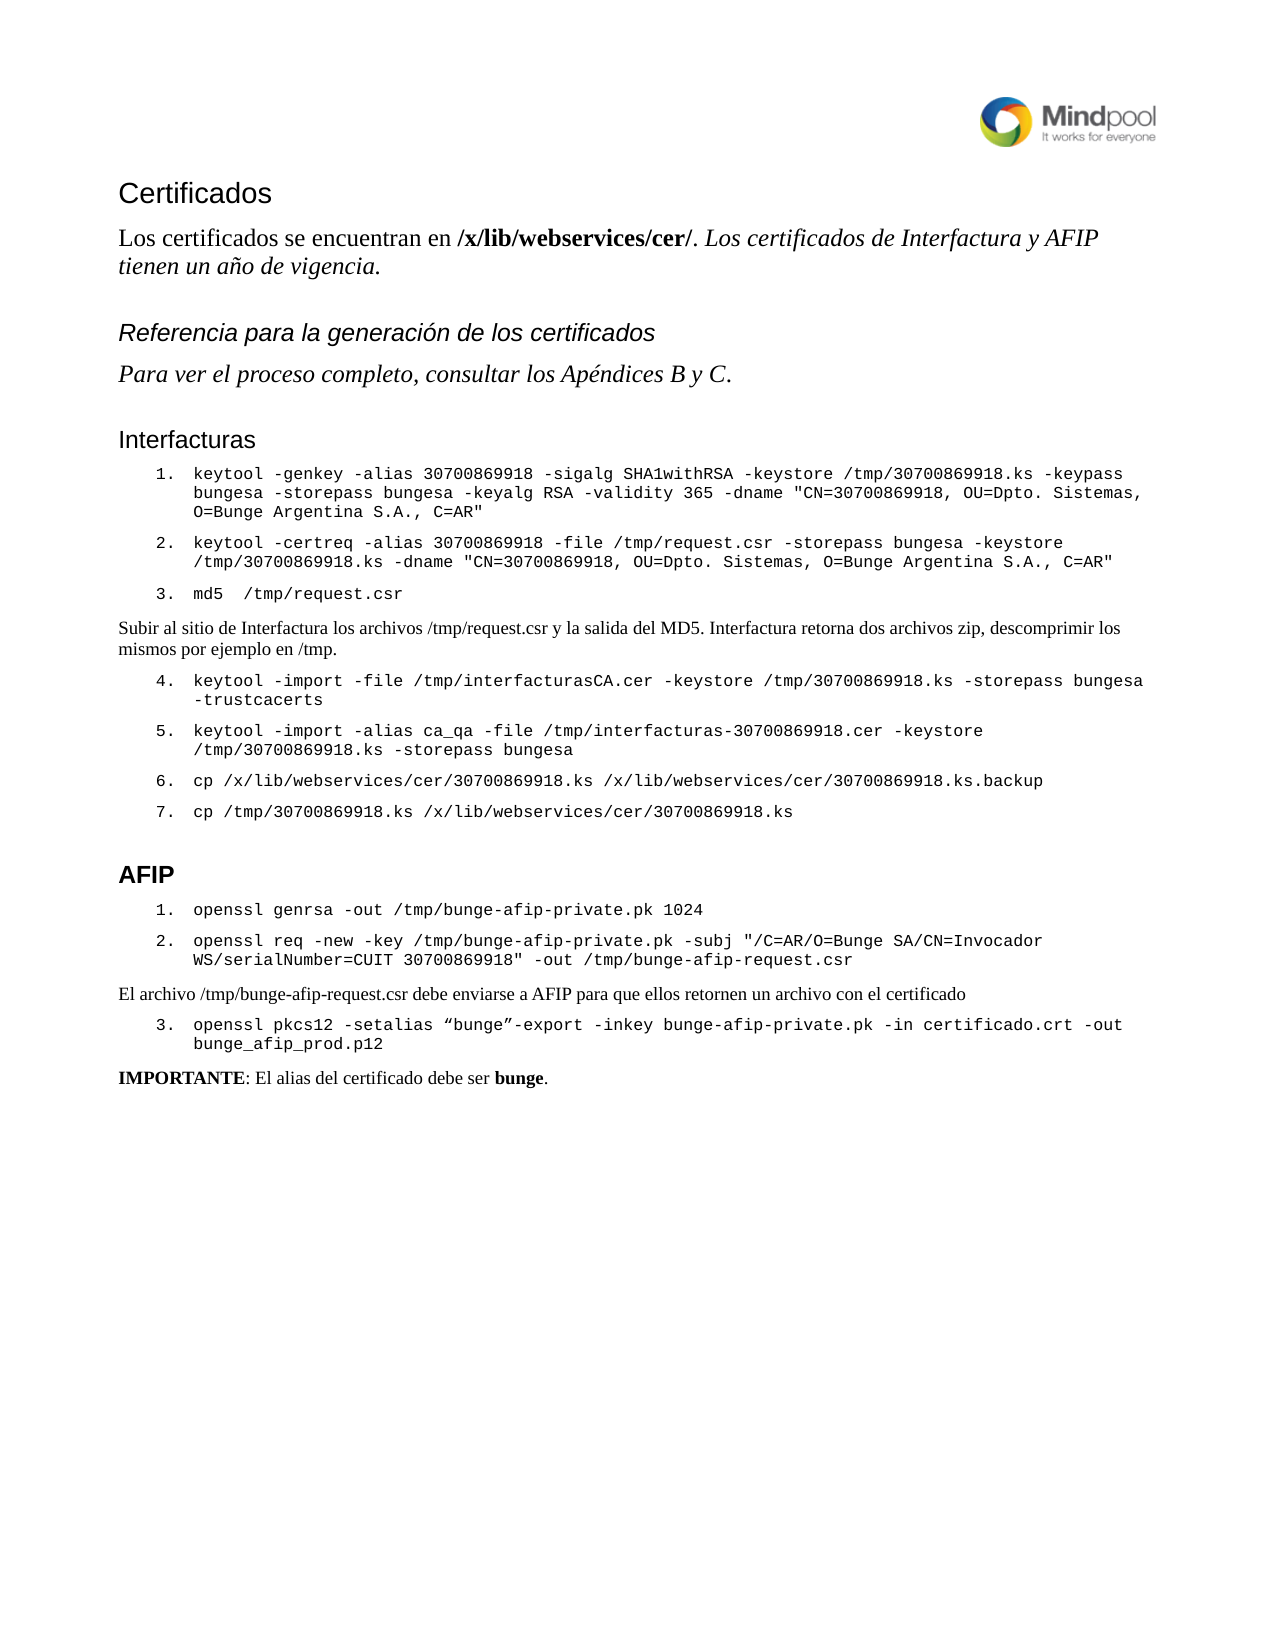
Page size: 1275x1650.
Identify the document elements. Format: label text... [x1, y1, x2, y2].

list keytool -certreq -alias 30700869918 -file /tmp/request.csr -storepass bungesa -keystore /tmp/30700869918.ks -dname "CN=30700869918, OU=Dpto. Sistemas, O=Bunge Argentina S.A., C=AR" [156, 535, 1157, 573]
text El archivo /tmp/bunge-afip-request.csr debe enviarse a AFIP para que ellos retornen un archivo con el certificado [118, 983, 1157, 1004]
subtitle Certificados [118, 177, 1157, 210]
text Los certificados se encuentran en /x/lib/webservices/cer/. Los certificados de Interfactura y AFIP tienen un año de vigencia. [118, 223, 1157, 280]
picture [980, 97, 1156, 147]
list cp /x/lib/webservices/cer/30700869918.ks /x/lib/webservices/cer/30700869918.ks.backup [156, 773, 1157, 791]
list openssl pkcs12 -setalias “bunge”-export -inkey bunge-afip-private.pk -in certificado.crt -out bunge_afip_prod.p12 [156, 1017, 1157, 1055]
list openssl req -new -key /tmp/bunge-afip-private.pk -subj "/C=AR/O=Bunge SA/CN=Invocador WS/serialNumber=CUIT 30700869918" -out /tmp/bunge-afip-request.csr [156, 933, 1157, 970]
text Subir al sitio de Interfactura los archivos /tmp/request.csr y la salida del MD5. Interfactura retorna dos archivos zip, descomprimir los mismos por ejemplo en /tmp. [118, 617, 1157, 660]
list keytool -genkey -alias 30700869918 -sigalg SHA1withRSA -keystore /tmp/30700869918.ks -keypass bungesa -storepass bungesa -keyalg RSA -validity 365 -dname "CN=30700869918, OU=Dpto. Sistemas, O=Bunge Argentina S.A., C=AR" [156, 466, 1157, 522]
list cp /tmp/30700869918.ks /x/lib/webservices/cer/30700869918.ks [156, 804, 1157, 823]
text IMPORTANTE: El alias del certificado debe ser bunge. [118, 1067, 1157, 1089]
subtitle AFIP [118, 860, 1157, 889]
list md5 /tmp/request.csr [156, 585, 1157, 604]
list keytool -import -file /tmp/interfacturasCA.cer -keystore /tmp/30700869918.ks -storepass bungesa -trustcacerts [156, 672, 1157, 710]
text Para ver el proceso completo, consultar los Apéndices B y C. [118, 359, 1157, 387]
subtitle Referencia para la generación de los certificados [118, 318, 1157, 346]
list keytool -import -alias ca_qa -file /tmp/interfacturas-30700869918.cer -keystore /tmp/30700869918.ks -storepass bungesa [156, 722, 1157, 760]
list openssl genrsa -out /tmp/bunge-afip-private.pk 1024 [156, 901, 1157, 920]
subtitle Interfacturas [118, 425, 1157, 453]
